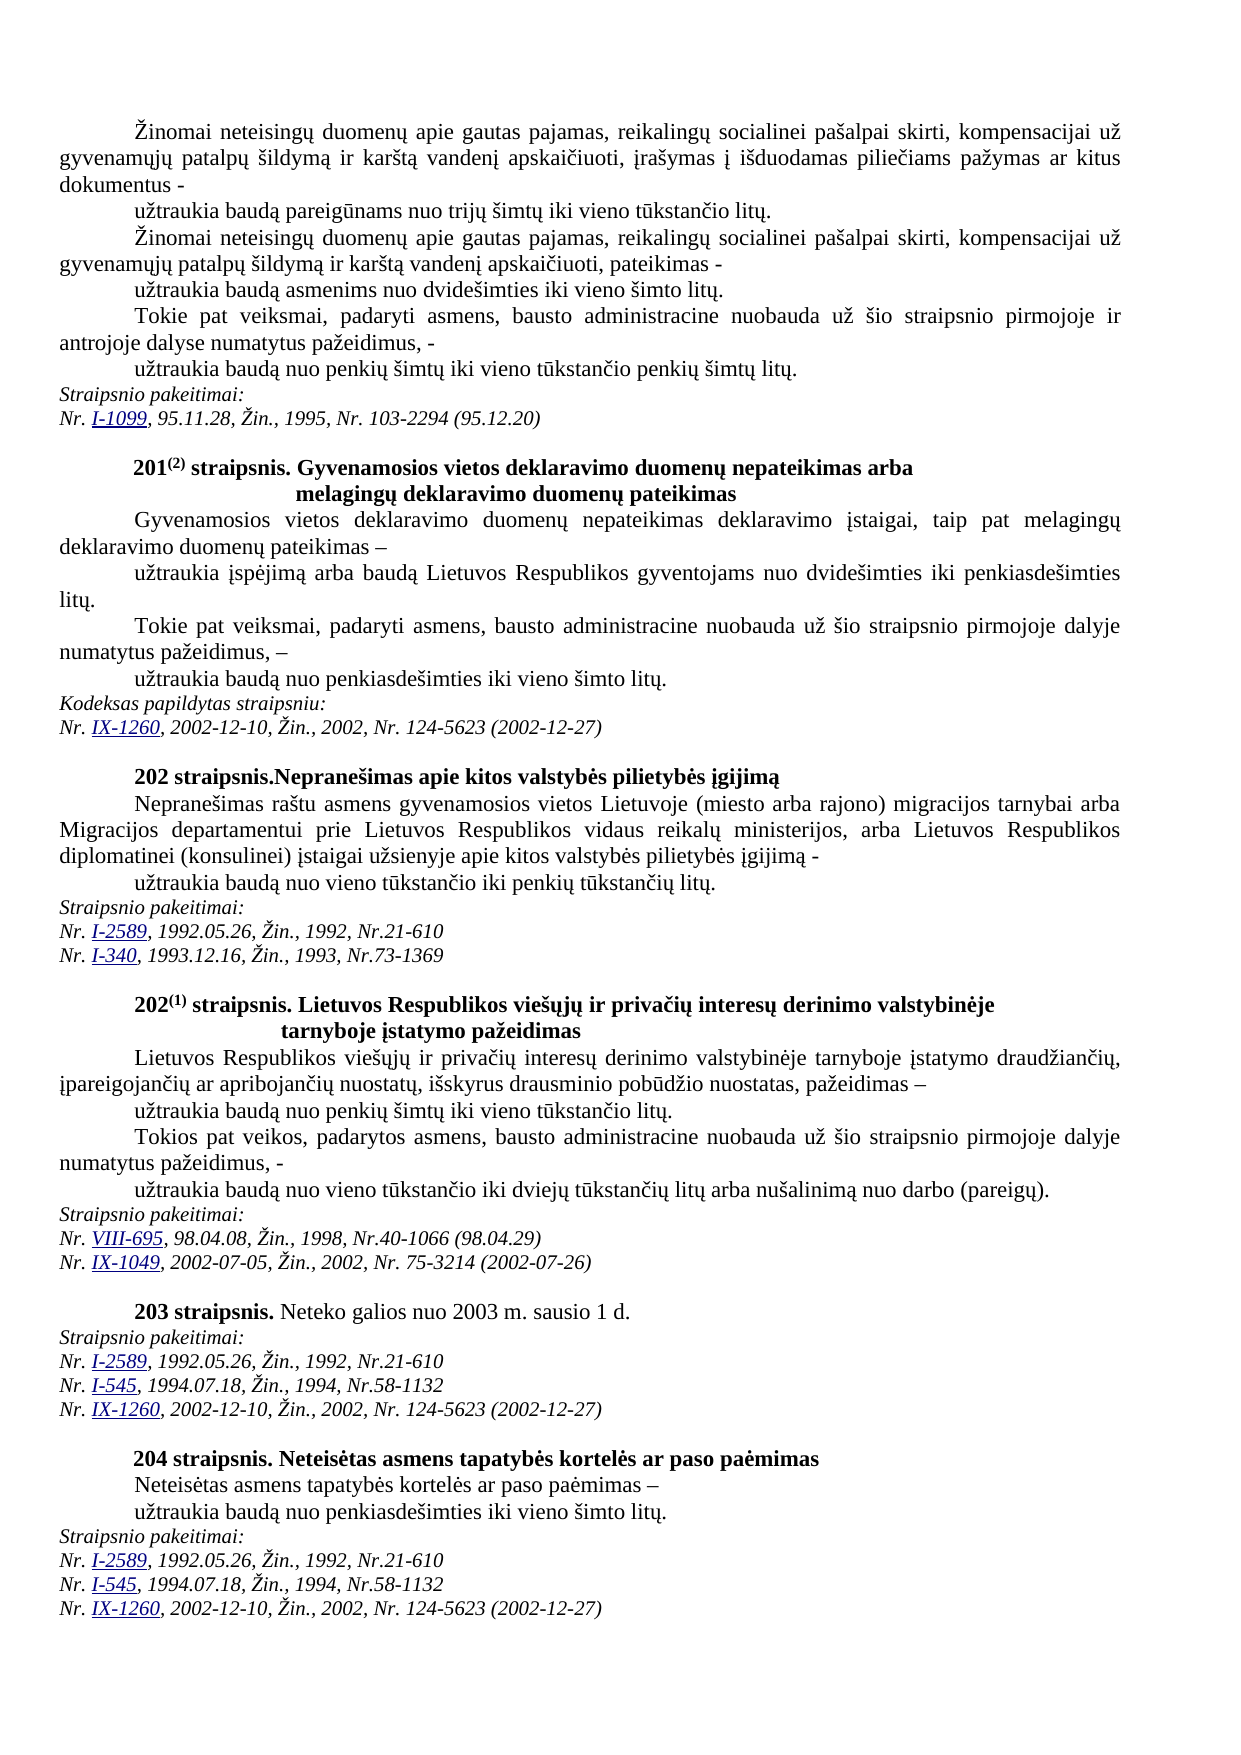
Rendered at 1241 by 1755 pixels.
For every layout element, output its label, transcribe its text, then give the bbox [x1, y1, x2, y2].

text užtraukia baudą nuo penkiasdešimties iki vieno šimto litų. [59, 1498, 1122, 1524]
text Straipsnio pakeitimai: [59, 1325, 1122, 1349]
text Nepranešimas raštu asmens gyvenamosios vietos Lietuvoje (miesto arba rajono) migracijos tarnybai arba Migracijos departamentui prie Lietuvos Respublikos vidaus reikalų ministerijos, arba Lietuvos Respublikos diplomatinei (konsulinei) įstaigai užsienyje apie kitos valstybės pilietybės įgijimą - [59, 789, 1122, 869]
text Žinomai neteisingų duomenų apie gautas pajamas, reikalingų socialinei pašalpai skirti, kompensacijai už gyvenamųjų patalpų šildymą ir karštą vandenį apskaičiuoti, pateikimas - [59, 223, 1122, 276]
text 202(1) straipsnis. Lietuvos Respublikos viešųjų ir privačių interesų derinimo valstybinėje [134, 991, 1122, 1018]
text tarnyboje įstatymo pažeidimas [281, 1018, 1122, 1044]
text Nr. VIII-695, 98.04.08, Žin., 1998, Nr.40-1066 (98.04.29) [59, 1226, 1122, 1250]
text Nr. IX-1260, 2002-12-10, Žin., 2002, Nr. 124-5623 (2002-12-27) [59, 1596, 1122, 1620]
text Nr. IX-1260, 2002-12-10, Žin., 2002, Nr. 124-5623 (2002-12-27) [59, 1397, 1122, 1421]
text Nr. I-2589, 1992.05.26, Žin., 1992, Nr.21-610 [59, 919, 1122, 943]
text Straipsnio pakeitimai: [59, 1202, 1122, 1226]
text Tokie pat veiksmai, padaryti asmens, bausto administracine nuobauda už šio straipsnio pirmojoje ir antrojoje dalyse numatytus pažeidimus, - [59, 303, 1122, 355]
text Žinomai neteisingų duomenų apie gautas pajamas, reikalingų socialinei pašalpai skirti, kompensacijai už gyvenamųjų patalpų šildymą ir karštą vandenį apskaičiuoti, įrašymas į išduodamas piliečiams pažymas ar kitus dokumentus - [59, 118, 1122, 197]
text užtraukia baudą nuo vieno tūkstančio iki dviejų tūkstančių litų arba nušalinimą nuo darbo (pareigų). [59, 1176, 1122, 1202]
text Nr. I-1099, 95.11.28, Žin., 1995, Nr. 103-2294 (95.12.20) [59, 406, 1122, 430]
text Tokios pat veikos, padarytos asmens, bausto administracine nuobauda už šio straipsnio pirmojoje dalyje numatytus pažeidimus, - [59, 1123, 1122, 1176]
text 204 straipsnis. Neteisėtas asmens tapatybės kortelės ar paso paėmimas [59, 1445, 1122, 1471]
text Straipsnio pakeitimai: [59, 895, 1122, 919]
text Nr. IX-1049, 2002-07-05, Žin., 2002, Nr. 75-3214 (2002-07-26) [59, 1250, 1122, 1274]
text Nr. I-340, 1993.12.16, Žin., 1993, Nr.73-1369 [59, 943, 1122, 967]
text Gyvenamosios vietos deklaravimo duomenų nepateikimas deklaravimo įstaigai, taip pat melagingų deklaravimo duomenų pateikimas – [59, 507, 1122, 559]
text Neteisėtas asmens tapatybės kortelės ar paso paėmimas – [59, 1471, 1122, 1498]
text užtraukia baudą nuo penkių šimtų iki vieno tūkstančio penkių šimtų litų. [59, 355, 1122, 382]
text Nr. I-545, 1994.07.18, Žin., 1994, Nr.58-1132 [59, 1373, 1122, 1397]
text užtraukia baudą pareigūnams nuo trijų šimtų iki vieno tūkstančio litų. [59, 197, 1122, 223]
text Nr. IX-1260, 2002-12-10, Žin., 2002, Nr. 124-5623 (2002-12-27) [59, 715, 1122, 739]
text užtraukia baudą nuo vieno tūkstančio iki penkių tūkstančių litų. [59, 869, 1122, 895]
text užtraukia baudą asmenims nuo dvidešimties iki vieno šimto litų. [59, 276, 1122, 303]
text užtraukia baudą nuo penkiasdešimties iki vieno šimto litų. [59, 665, 1122, 691]
text 202 straipsnis.Nepranešimas apie kitos valstybės pilietybės įgijimą [59, 763, 1122, 789]
text Straipsnio pakeitimai: [59, 382, 1122, 406]
text 203 straipsnis. Neteko galios nuo 2003 m. sausio 1 d. [59, 1298, 1122, 1325]
text melagingų deklaravimo duomenų pateikimas [59, 480, 1122, 507]
text Nr. I-2589, 1992.05.26, Žin., 1992, Nr.21-610 [59, 1548, 1122, 1572]
text Kodeksas papildytas straipsniu: [59, 691, 1122, 715]
text Nr. I-2589, 1992.05.26, Žin., 1992, Nr.21-610 [59, 1349, 1122, 1373]
text užtraukia baudą nuo penkių šimtų iki vieno tūkstančio litų. [59, 1097, 1122, 1123]
text 201(2) straipsnis. Gyvenamosios vietos deklaravimo duomenų nepateikimas arba [59, 454, 1122, 480]
text Straipsnio pakeitimai: [59, 1524, 1122, 1548]
text užtraukia įspėjimą arba baudą Lietuvos Respublikos gyventojams nuo dvidešimties iki penkiasdešimties litų. [59, 559, 1122, 612]
text Lietuvos Respublikos viešųjų ir privačių interesų derinimo valstybinėje tarnyboje įstatymo draudžiančių, įpareigojančių ar apribojančių nuostatų, išskyrus drausminio pobūdžio nuostatas, pažeidimas – [59, 1044, 1122, 1097]
text Nr. I-545, 1994.07.18, Žin., 1994, Nr.58-1132 [59, 1572, 1122, 1596]
text Tokie pat veiksmai, padaryti asmens, bausto administracine nuobauda už šio straipsnio pirmojoje dalyje numatytus pažeidimus, – [59, 612, 1122, 665]
